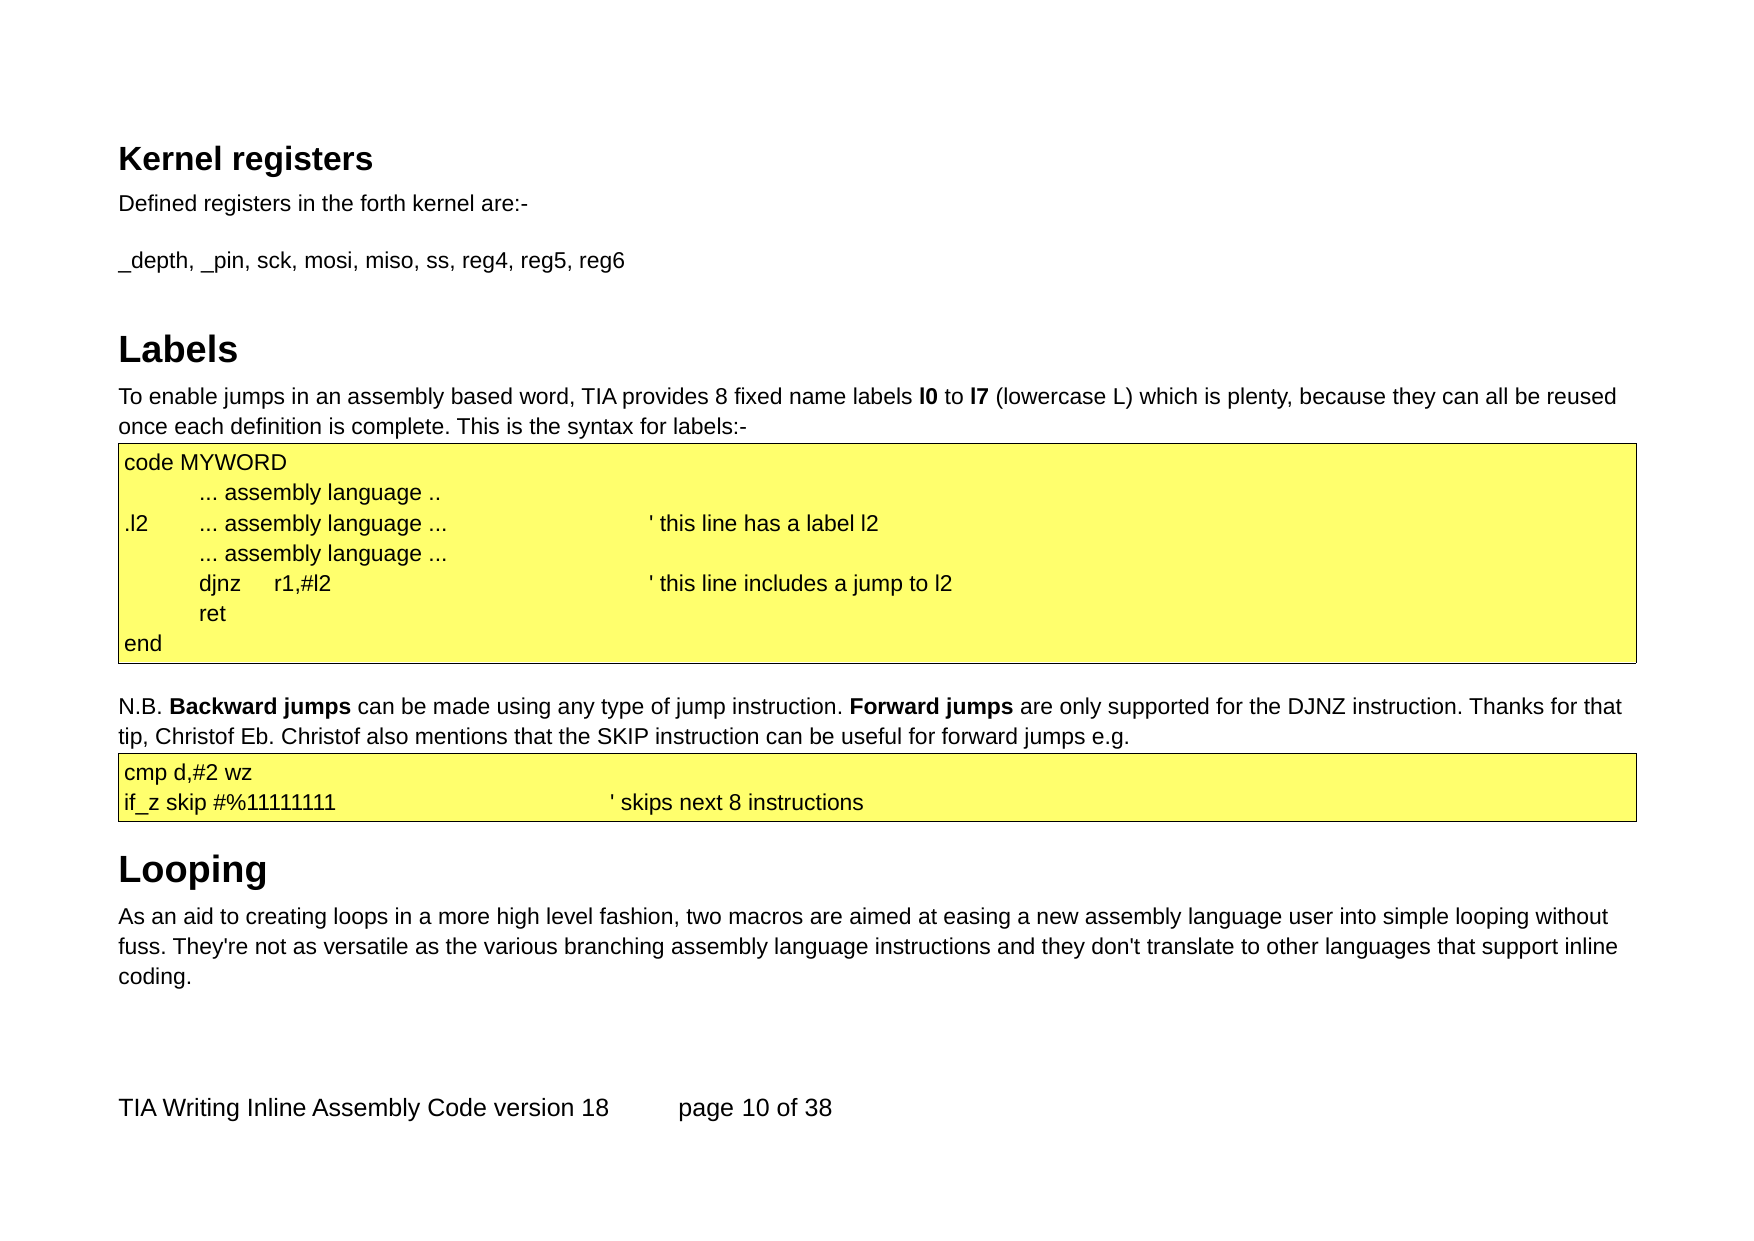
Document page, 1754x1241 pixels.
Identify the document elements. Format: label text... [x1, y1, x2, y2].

subtitle Kernel registers [118, 139, 1636, 178]
text To enable jumps in an assembly based word, TIA provides 8 fixed name labels l0 to l7 (lowercase L) which is plenty, because they can all be reused once each definition is complete. This is the syntax for labels:- [118, 383, 1636, 439]
subtitle Looping [118, 846, 1636, 890]
table_header code MYWORD ... assembly language .. .l2 ... assembly language ... ' this line has a label l2 ... assembly language ... djnz r1,#l2 ' this line includes a jump to l2 ret end [119, 444, 1636, 662]
text _depth, _pin, sck, mosi, miso, ss, reg4, reg5, reg6 [118, 247, 1636, 273]
text N.B. Backward jumps can be made using any type of jump instruction. Forward jumps are only supported for the DJNZ instruction. Thanks for that tip, Christof Eb. Christof also mentions that the SKIP instruction can be useful for forward jumps e.g. [118, 693, 1636, 749]
text Defined registers in the forth kernel are:- [118, 190, 1636, 216]
table_header cmp d,#2 wz if_z skip #%11111111 ' skips next 8 instructions [119, 754, 1636, 821]
text As an aid to creating loops in a more high level fashion, two macros are aimed at easing a new assembly language user into simple looping without fuss. They're not as versatile as the various branching assembly language instructions and they don't translate to other languages that support inline coding. [118, 903, 1636, 989]
subtitle Labels [118, 327, 1636, 370]
